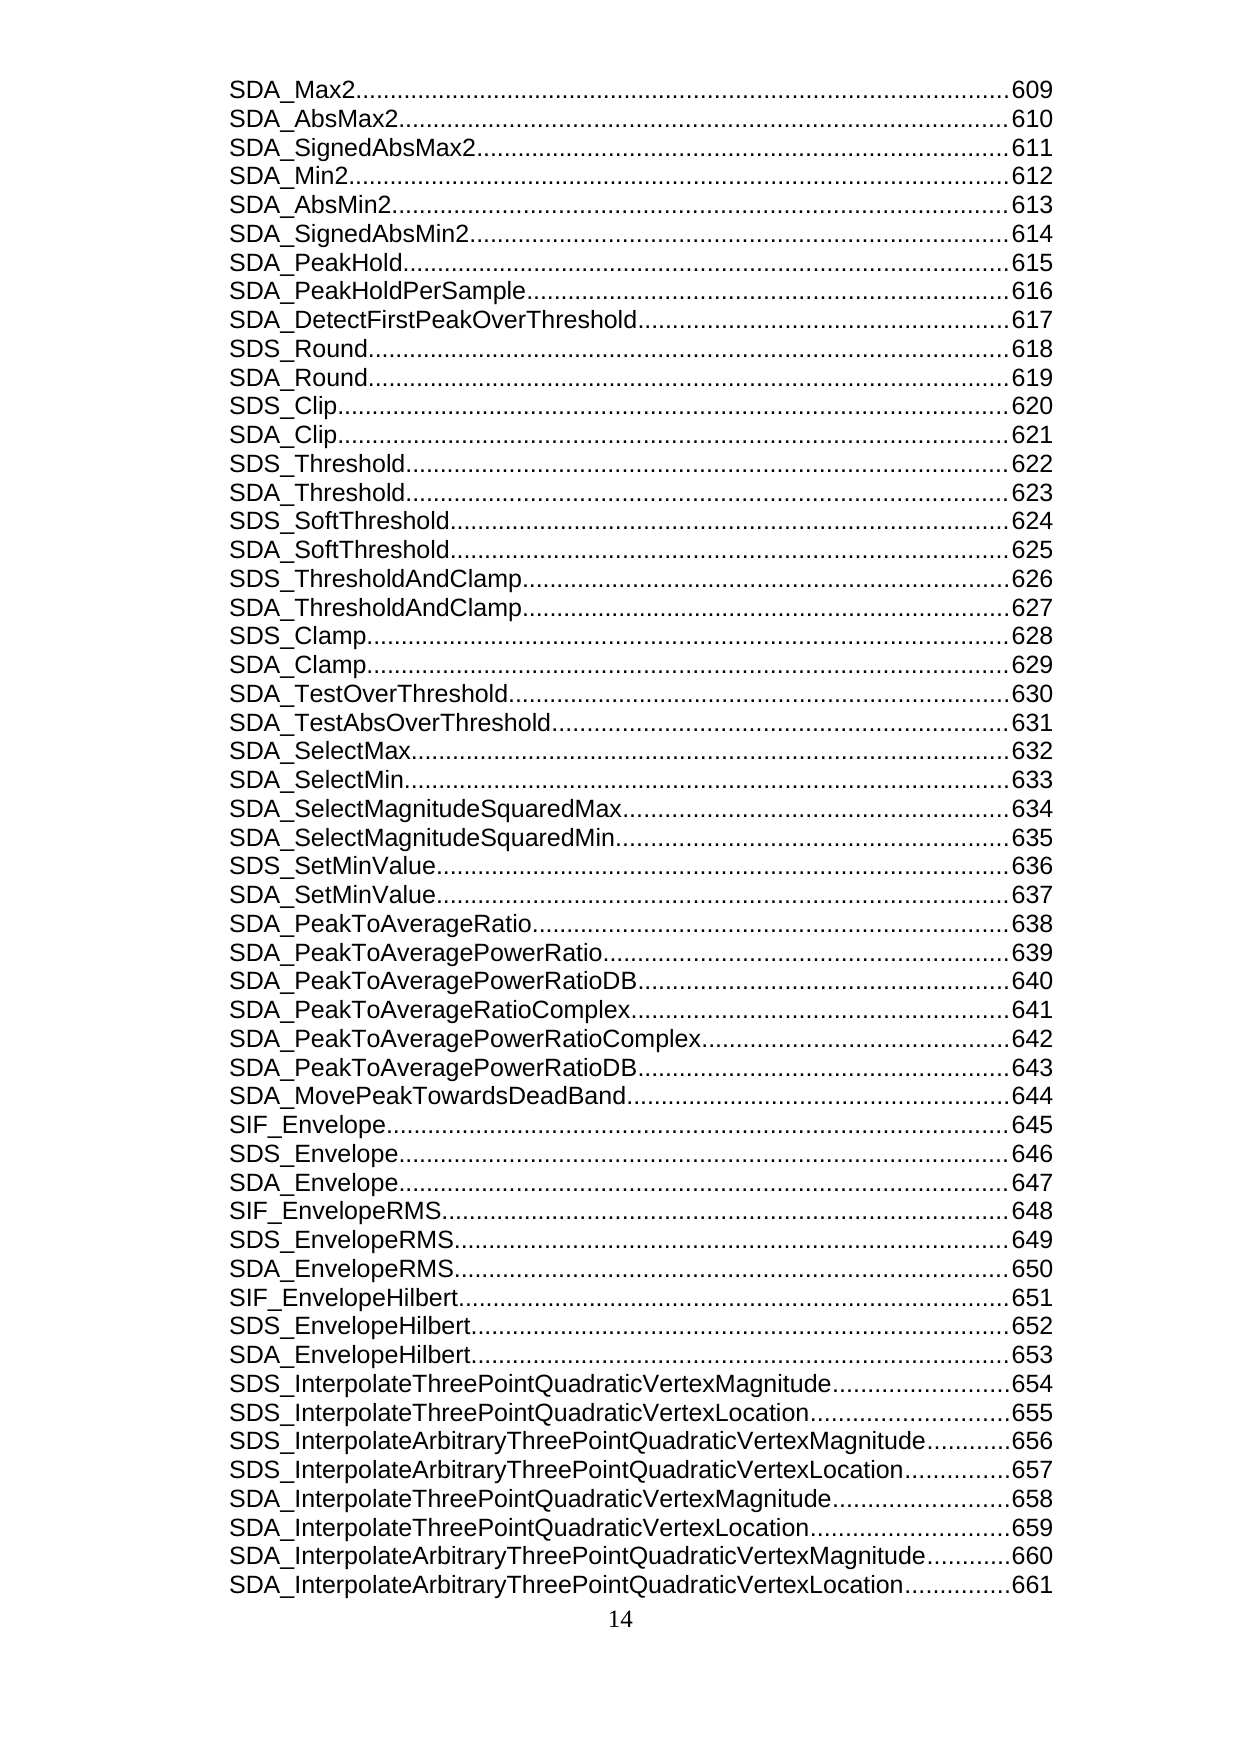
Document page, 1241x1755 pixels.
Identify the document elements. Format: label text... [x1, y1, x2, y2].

text SDA_TestOverThreshold 630 [229, 679, 1053, 707]
text SDA_PeakToAverageRatioComplex 641 [229, 995, 1053, 1024]
text SDA_EnvelopeRMS 650 [229, 1254, 1053, 1282]
text SDA_InterpolateThreePointQuadraticVertexLocation 659 [229, 1512, 1053, 1541]
text SDA_Round 619 [229, 362, 1053, 391]
text SDS_EnvelopeRMS 649 [229, 1225, 1053, 1254]
text SDS_InterpolateThreePointQuadraticVertexMagnitude 654 [229, 1369, 1053, 1397]
text SDA_SelectMagnitudeSquaredMin 635 [229, 822, 1053, 851]
text SDA_ThresholdAndClamp 627 [229, 592, 1053, 621]
text SDA_AbsMin2 613 [229, 190, 1053, 219]
text SDA_SelectMagnitudeSquaredMax 634 [229, 794, 1053, 822]
text SDS_Threshold 622 [229, 449, 1053, 477]
text SDA_Max2 609 [229, 75, 1053, 104]
text SDA_InterpolateArbitraryThreePointQuadraticVertexMagnitude 660 [229, 1541, 1053, 1570]
text SDA_TestAbsOverThreshold 631 [229, 707, 1053, 736]
text SDA_PeakToAveragePowerRatioDB 643 [229, 1052, 1053, 1081]
text SDS_InterpolateArbitraryThreePointQuadraticVertexLocation 657 [229, 1455, 1053, 1484]
text SIF_Envelope 645 [229, 1110, 1053, 1139]
text SDA_AbsMax2 610 [229, 104, 1053, 132]
text SDA_SoftThreshold 625 [229, 535, 1053, 564]
text SDA_PeakHoldPerSample 616 [229, 276, 1053, 305]
text SDA_SelectMin 633 [229, 765, 1053, 794]
text SDS_InterpolateThreePointQuadraticVertexLocation 655 [229, 1397, 1053, 1426]
text SDA_PeakHold 615 [229, 247, 1053, 276]
text SDS_Clamp 628 [229, 621, 1053, 650]
text SDS_SetMinValue 636 [229, 851, 1053, 880]
text SDS_ThresholdAndClamp 626 [229, 564, 1053, 592]
text SDS_Round 618 [229, 334, 1053, 362]
text SDA_EnvelopeHilbert 653 [229, 1340, 1053, 1369]
text SDA_Clamp 629 [229, 650, 1053, 679]
text SDA_PeakToAverageRatio 638 [229, 909, 1053, 937]
text SDA_PeakToAveragePowerRatioComplex 642 [229, 1024, 1053, 1052]
text SDA_Clip 621 [229, 420, 1053, 449]
text SDA_SelectMax 632 [229, 736, 1053, 765]
text SDA_DetectFirstPeakOverThreshold 617 [229, 305, 1053, 334]
text SDA_InterpolateArbitraryThreePointQuadraticVertexLocation 661 [229, 1570, 1053, 1599]
text SDS_Envelope 646 [229, 1139, 1053, 1167]
text SDA_Threshold 623 [229, 477, 1053, 506]
text SDA_InterpolateThreePointQuadraticVertexMagnitude 658 [229, 1484, 1053, 1512]
text SIF_EnvelopeHilbert 651 [229, 1282, 1053, 1311]
text SDA_PeakToAveragePowerRatioDB 640 [229, 966, 1053, 995]
text SDA_SignedAbsMax2 611 [229, 132, 1053, 161]
text SDA_Envelope 647 [229, 1167, 1053, 1196]
text SDA_Min2 612 [229, 161, 1053, 190]
text SDA_PeakToAveragePowerRatio 639 [229, 937, 1053, 966]
text SIF_EnvelopeRMS 648 [229, 1196, 1053, 1225]
text SDS_Clip 620 [229, 391, 1053, 420]
text SDS_InterpolateArbitraryThreePointQuadraticVertexMagnitude 656 [229, 1426, 1053, 1455]
text SDS_SoftThreshold 624 [229, 506, 1053, 535]
text SDS_EnvelopeHilbert 652 [229, 1311, 1053, 1340]
text SDA_SignedAbsMin2 614 [229, 219, 1053, 247]
text SDA_MovePeakTowardsDeadBand 644 [229, 1081, 1053, 1110]
text SDA_SetMinValue 637 [229, 880, 1053, 909]
